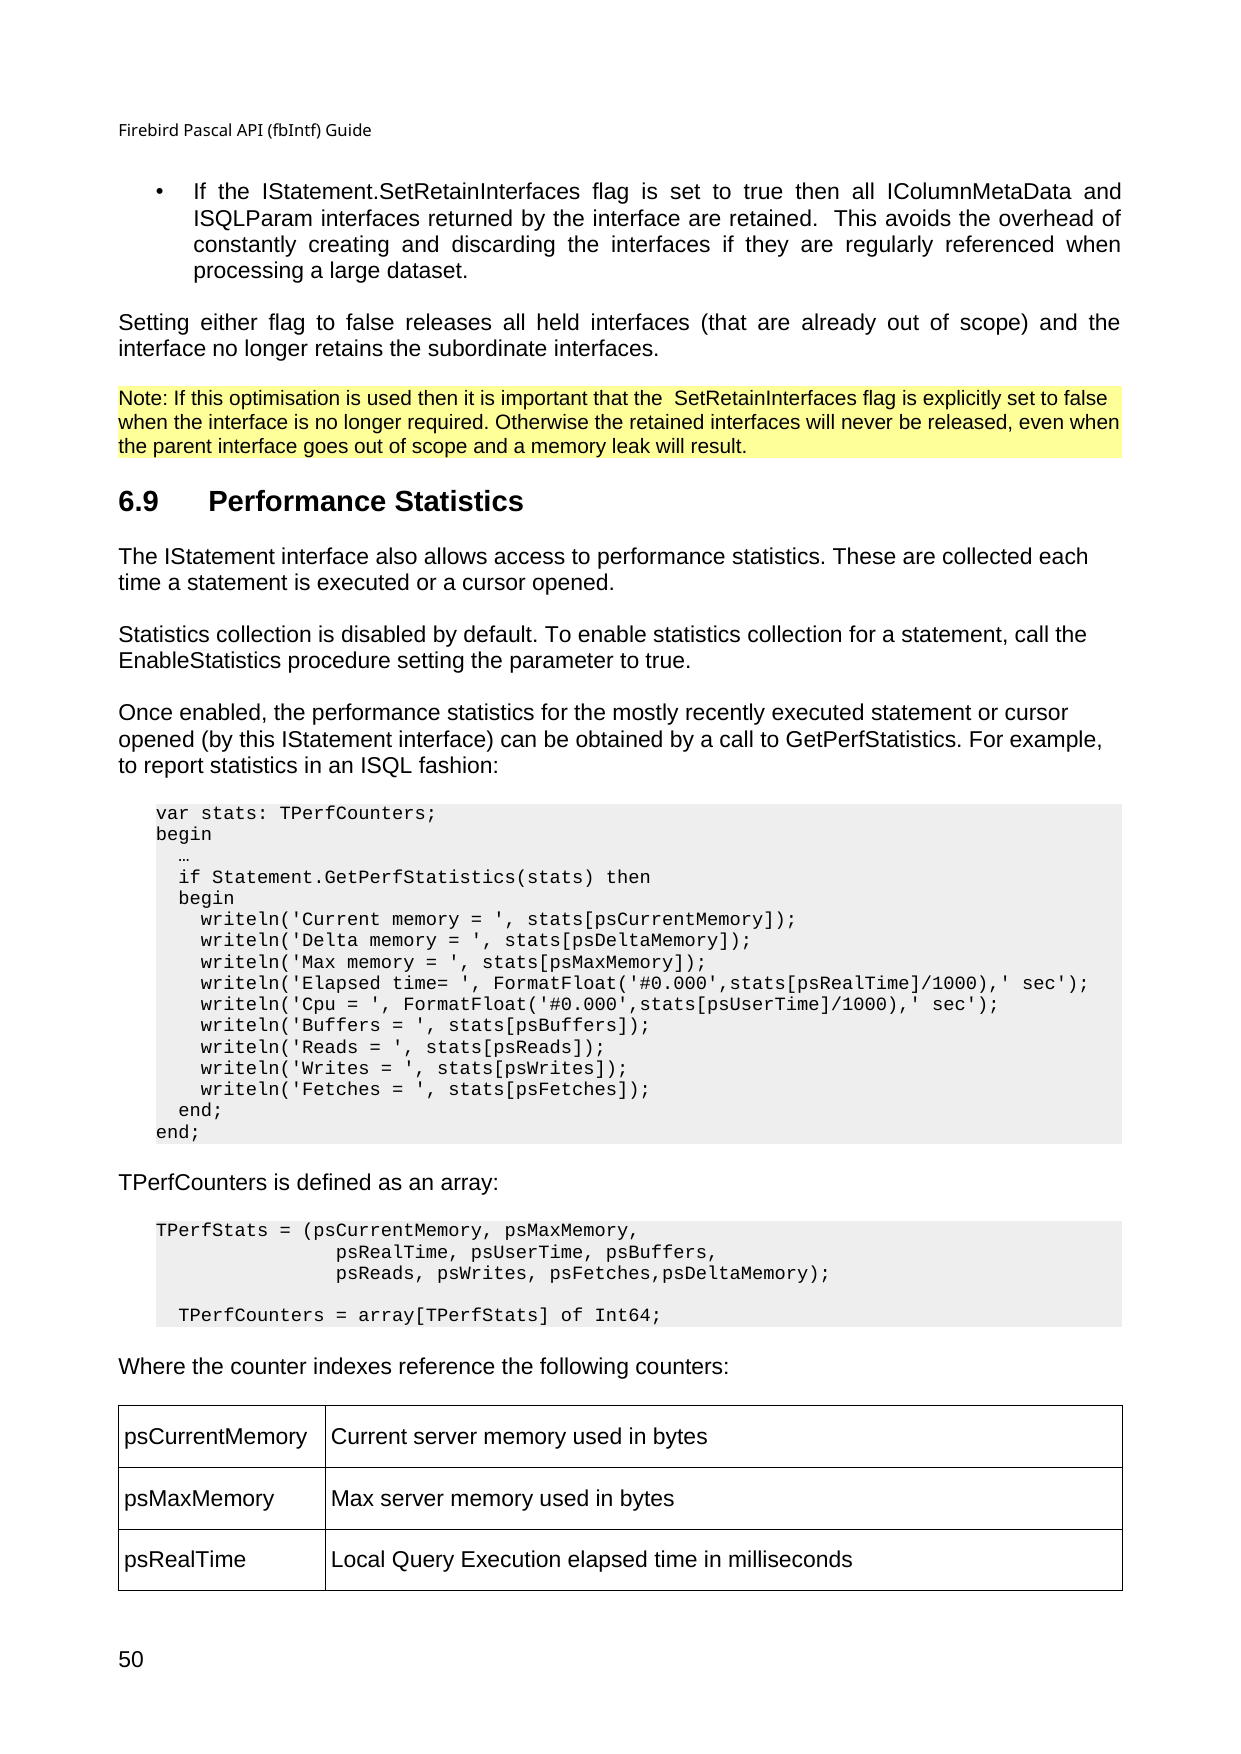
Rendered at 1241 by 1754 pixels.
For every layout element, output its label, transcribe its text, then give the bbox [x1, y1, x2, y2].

text writeln('Cpu = ', FormatFloat('#0.000',stats[psUserTime]/1000),' sec'); [156, 995, 1122, 1016]
text writeln('Current memory = ', stats[psCurrentMemory]); [156, 910, 1122, 931]
text The IStatement interface also allows access to performance statistics. These are collected each time a statement is executed or a cursor opened. [118, 543, 1122, 595]
text psReads, psWrites, psFetches,psDeltaMemory); [156, 1264, 1122, 1285]
table_cell Max server memory used in bytes [326, 1468, 1122, 1528]
text if Statement.GetPerfStatistics(stats) then [156, 867, 1122, 889]
text writeln('Fetches = ', stats[psFetches]); [156, 1080, 1122, 1101]
table_cell psMaxMemory [119, 1468, 325, 1528]
text TPerfCounters = array[TPerfStats] of Int64; [156, 1306, 1122, 1327]
text writeln('Reads = ', stats[psReads]); [156, 1037, 1122, 1059]
text writeln('Buffers = ', stats[psBuffers]); [156, 1016, 1122, 1037]
text begin [156, 825, 1122, 846]
text begin [156, 889, 1122, 910]
text end; [156, 1101, 1122, 1122]
text var stats: TPerfCounters; [156, 804, 1122, 825]
text writeln('Max memory = ', stats[psMaxMemory]); [156, 952, 1122, 974]
table_header psCurrentMemory [119, 1406, 325, 1467]
table_cell psRealTime [119, 1530, 325, 1590]
text … [156, 846, 1122, 867]
text TPerfStats = (psCurrentMemory, psMaxMemory, [156, 1221, 1122, 1242]
text writeln('Writes = ', stats[psWrites]); [156, 1059, 1122, 1080]
text Statistics collection is disabled by default. To enable statistics collection for a statement, call the EnableStatistics procedure setting the parameter to true. [118, 621, 1122, 674]
text end; [156, 1122, 1122, 1144]
text writeln('Elapsed time= ', FormatFloat('#0.000',stats[psRealTime]/1000),' sec'); [156, 974, 1122, 995]
table_cell Local Query Execution elapsed time in milliseconds [326, 1530, 1122, 1590]
text Once enabled, the performance statistics for the mostly recently executed statement or cursor opened (by this IStatement interface) can be obtained by a call to GetPerfStatistics. For example, to report statistics in an ISQL fashion: [118, 699, 1122, 778]
text psRealTime, psUserTime, psBuffers, [156, 1242, 1122, 1264]
table_header Current server memory used in bytes [326, 1406, 1122, 1467]
text TPerfCounters is defined as an array: [118, 1169, 1122, 1196]
text Setting either flag to false releases all held interfaces (that are already out of scope) and the interface no longer retains the subordinate interfaces. [118, 308, 1122, 361]
list If the IStatement.SetRetainInterfaces flag is set to true then all IColumnMetaData and ISQLParam interfaces returned by the interface are retained. This avoids the overhead of constantly creating and discarding the interfaces if they are regularly referenced when processing a large dataset. [156, 178, 1122, 283]
text Note: If this optimisation is used then it is important that the SetRetainInterfaces flag is explicitly set to false when the interface is no longer required. Otherwise the retained interfaces will never be released, even when the parent interface goes out of scope and a memory leak will result. [118, 386, 1122, 458]
text Where the counter indexes reference the following counters: [118, 1353, 1122, 1379]
text writeln('Delta memory = ', stats[psDeltaMemory]); [156, 931, 1122, 952]
subtitle Performance Statistics [118, 484, 1122, 517]
